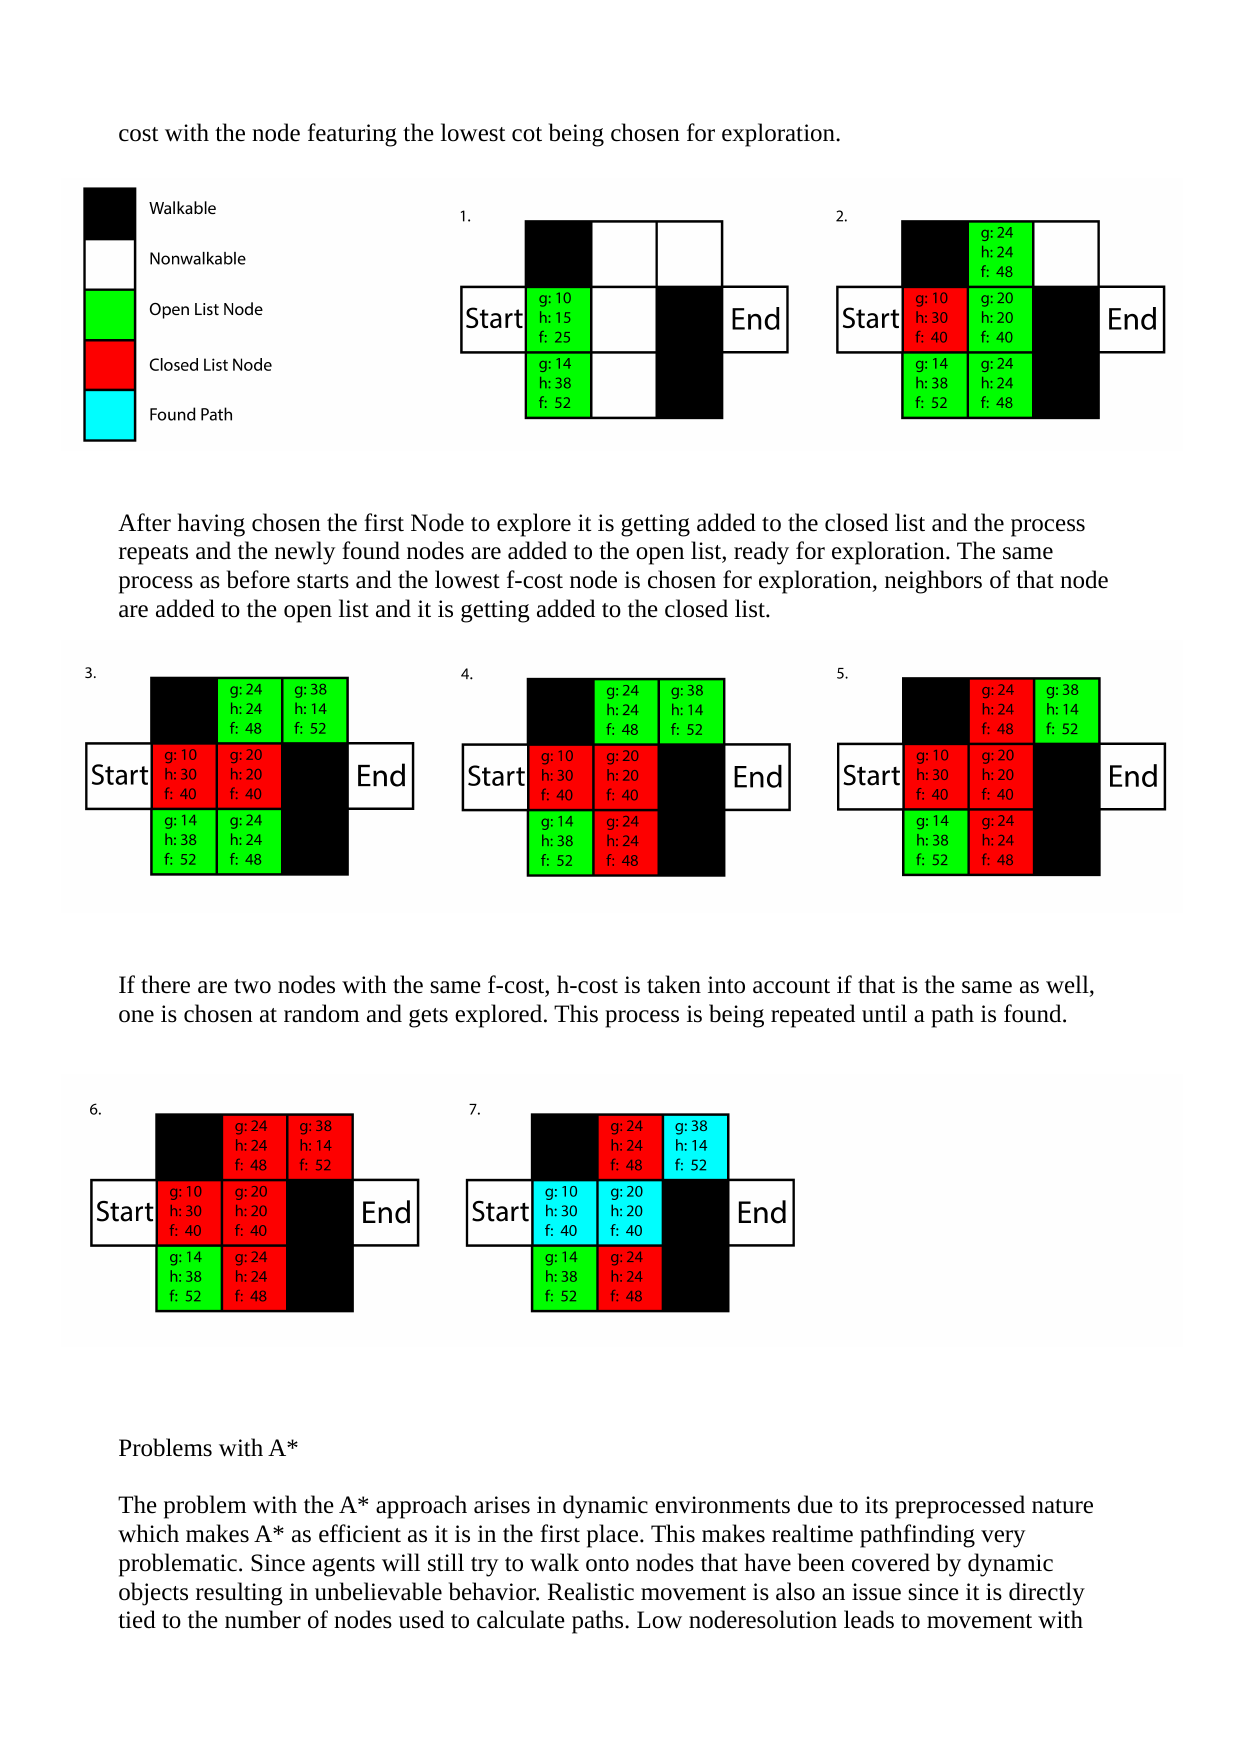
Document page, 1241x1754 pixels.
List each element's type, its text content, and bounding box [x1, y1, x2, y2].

picture [61, 178, 1183, 451]
text After having chosen the first Node to explore it is getting added to the closed list and the process repeats and the newly found nodes are added to the open list, ready for exploration. The same process as before starts and the lowest f-cost node is chosen for exploration, neighbors of that node are added to the open list and it is getting added to the closed list. [118, 508, 1122, 623]
text Problems with A* [118, 1433, 1122, 1462]
text cost with the node featuring the lowest cot being chosen for exploration. [118, 118, 1122, 147]
text The problem with the A* approach arises in dynamic environments due to its preprocessed nature which makes A* as efficient as it is in the first place. This makes realtime pathfinding very problematic. Since agents will still try to walk onto nodes that have been covered by dynamic objects resulting in unbelievable behavior. Realistic movement is also an issue since it is directly tied to the number of nodes used to calculate paths. Low noderesolution leads to movement with [118, 1491, 1122, 1634]
picture [61, 640, 1183, 913]
text If there are two nodes with the same f-cost, h-cost is taken into account if that is the same as well, one is chosen at random and gets explored. This process is being repeated until a path is found. [118, 970, 1122, 1028]
picture [61, 1074, 1183, 1347]
